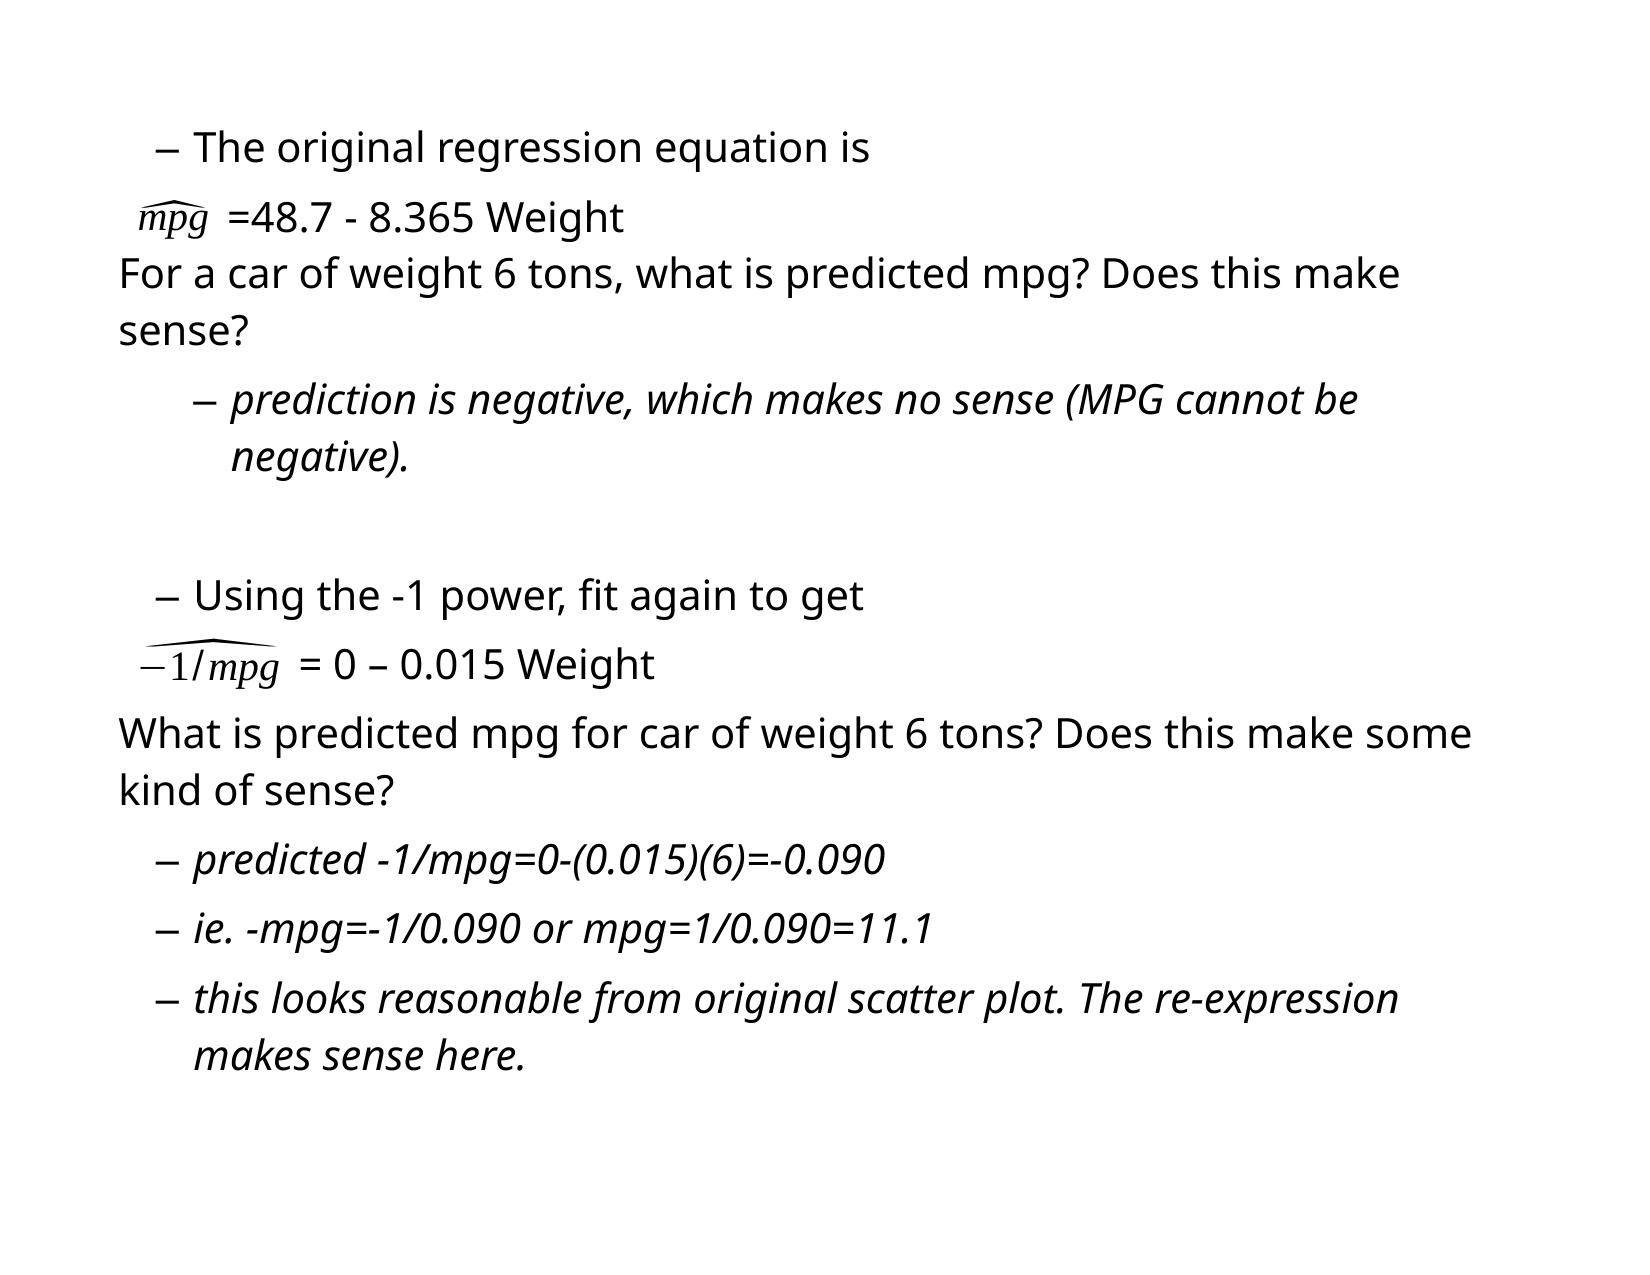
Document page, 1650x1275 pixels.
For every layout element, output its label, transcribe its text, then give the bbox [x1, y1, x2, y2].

list predicted -1/mpg=0-(0.015)(6)=-0.090 [156, 830, 1532, 887]
list prediction is negative, which makes no sense (MPG cannot be negative). [193, 370, 1532, 484]
list Using the -1 power, fit again to get [156, 566, 1532, 622]
text =48.7 - 8.365 Weight For a car of weight 6 tons, what is predicted mpg? Does this make sense? [118, 187, 1532, 358]
text What is predicted mpg for car of weight 6 tons? Does this make some kind of sense? [118, 704, 1532, 818]
list this looks reasonable from original scatter plot. The re-expression makes sense here. [156, 969, 1532, 1082]
text = 0 – 0.015 Weight [118, 635, 1532, 692]
list ie. -mpg=-1/0.090 or mpg=1/0.090=11.1 [156, 899, 1532, 956]
list The original regression equation is [156, 118, 1532, 175]
